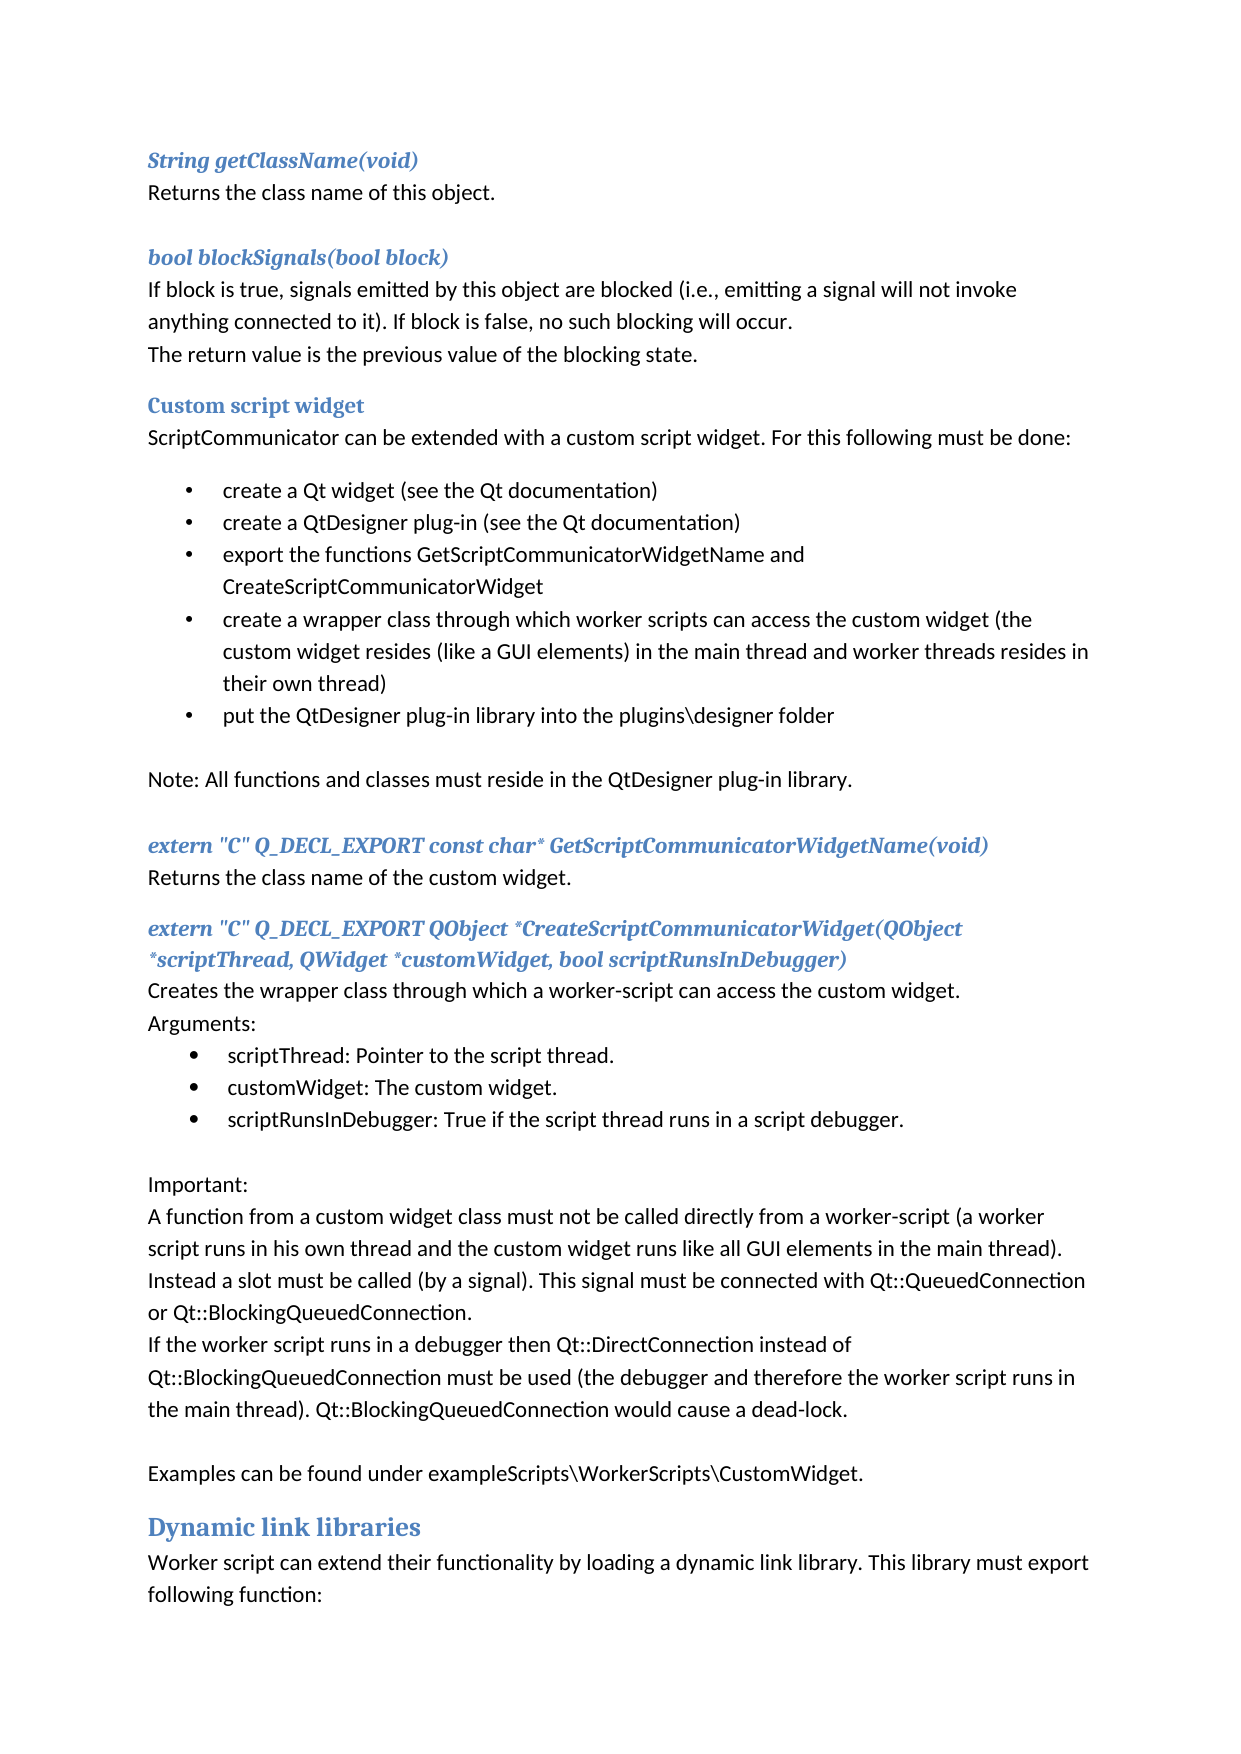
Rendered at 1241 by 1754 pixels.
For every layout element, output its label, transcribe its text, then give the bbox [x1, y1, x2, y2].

text Arguments: [148, 1009, 1093, 1037]
subtitle Custom script widget [148, 393, 1093, 419]
text Note: All functions and classes must reside in the QtDesigner plug-in library. [148, 766, 1093, 794]
list put the QtDesigner plug-in library into the plugins\designer folder [185, 701, 1093, 729]
subtitle bool blockSignals(bool block) [148, 245, 1093, 271]
list export the functions GetScriptCommunicatorWidgetName and CreateScriptCommunicatorWidget [185, 540, 1093, 601]
subtitle extern "C" Q_DECL_EXPORT QObject *CreateScriptCommunicatorWidget(QObject *scriptThread, QWidget *customWidget, bool scriptRunsInDebugger) [148, 916, 1093, 973]
text Examples can be found under exampleScripts\WorkerScripts\CustomWidget. [148, 1459, 1093, 1487]
list scriptRunsInDebugger: True if the script thread runs in a script debugger. [190, 1105, 1093, 1133]
list create a QtDesigner plug-in (see the Qt documentation) [185, 508, 1093, 536]
subtitle String getClassName(void) [148, 148, 1093, 174]
text Worker script can extend their functionality by loading a dynamic link library. This library must export following function: [148, 1548, 1093, 1608]
text Important: A function from a custom widget class must not be called directly from a worker-script (a worker script runs in his own thread and the custom widget runs like all GUI elements in the main thread). Instead a slot must be called (by a signal). This signal must be connected with Qt::QueuedConnection or Qt::BlockingQueuedConnection. [148, 1170, 1093, 1326]
list create a wrapper class through which worker scripts can access the custom widget (the custom widget resides (like a GUI elements) in the main thread and worker threads resides in their own thread) [185, 605, 1093, 697]
text If block is true, signals emitted by this object are blocked (i.e., emitting a signal will not invoke anything connected to it). If block is false, no such blocking will occur. [148, 275, 1093, 336]
list create a Qt widget (see the Qt documentation) [185, 476, 1093, 504]
subtitle Dynamic link libraries [148, 1512, 1093, 1543]
text ScriptCommunicator can be extended with a custom script widget. For this following must be done: [148, 423, 1093, 451]
text Returns the class name of this object. [148, 178, 1093, 206]
text The return value is the previous value of the blocking state. [148, 340, 1093, 368]
subtitle extern "C" Q_DECL_EXPORT const char* GetScriptCommunicatorWidgetName(void) [148, 833, 1093, 859]
list scriptThread: Pointer to the script thread. [190, 1041, 1093, 1069]
list customWidget: The custom widget. [190, 1073, 1093, 1101]
text If the worker script runs in a debugger then Qt::DirectConnection instead of Qt::BlockingQueuedConnection must be used (the debugger and therefore the worker script runs in the main thread). Qt::BlockingQueuedConnection would cause a dead-lock. [148, 1331, 1093, 1423]
text Creates the wrapper class through which a worker-script can access the custom widget. [148, 977, 1093, 1004]
text Returns the class name of the custom widget. [148, 863, 1093, 891]
